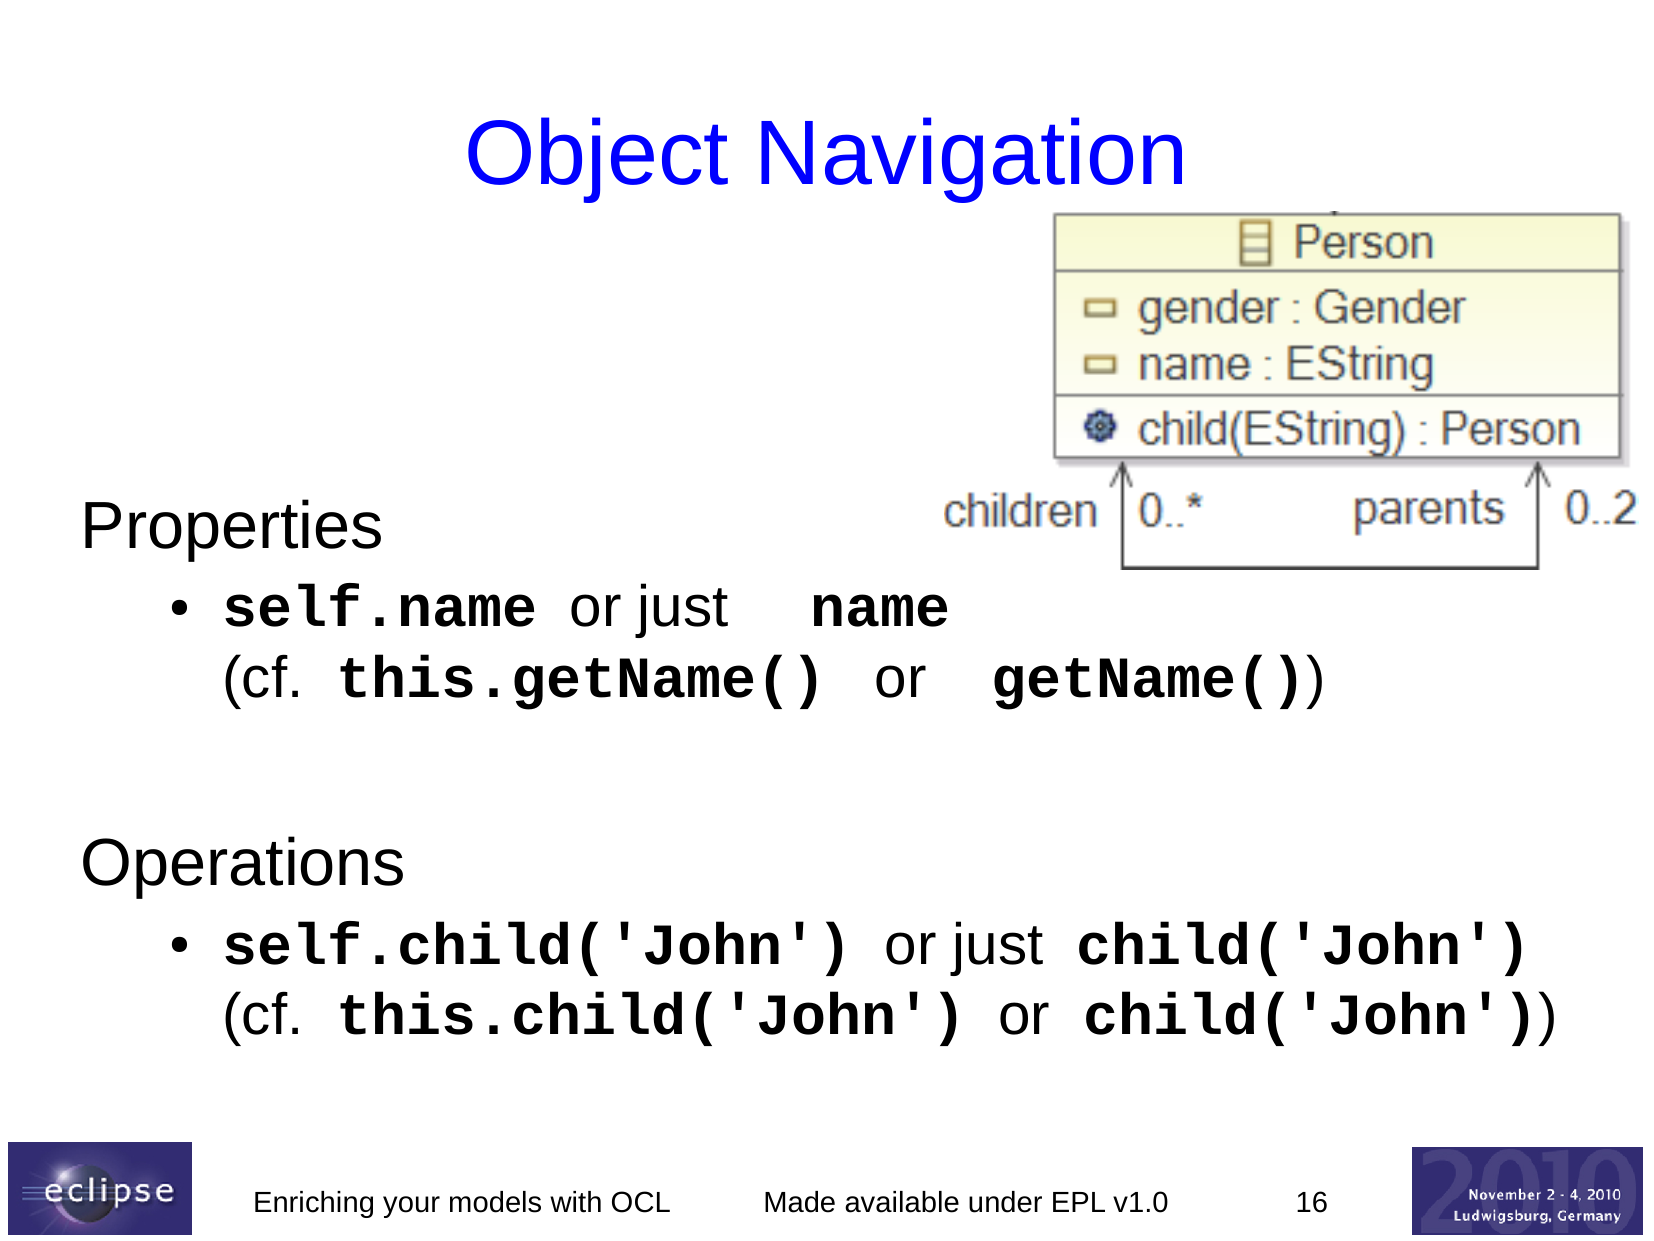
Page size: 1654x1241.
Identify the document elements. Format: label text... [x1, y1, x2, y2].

picture [944, 211, 1639, 570]
title Object Navigation [82, 49, 1571, 257]
picture [8, 1142, 192, 1235]
list Properties self.name or just name (cf. this.getName() or getName()) Operations self.child('John') or just child('John') (cf. this.child('John') or child('John')) [80, 487, 1569, 1137]
picture [1412, 1147, 1643, 1235]
